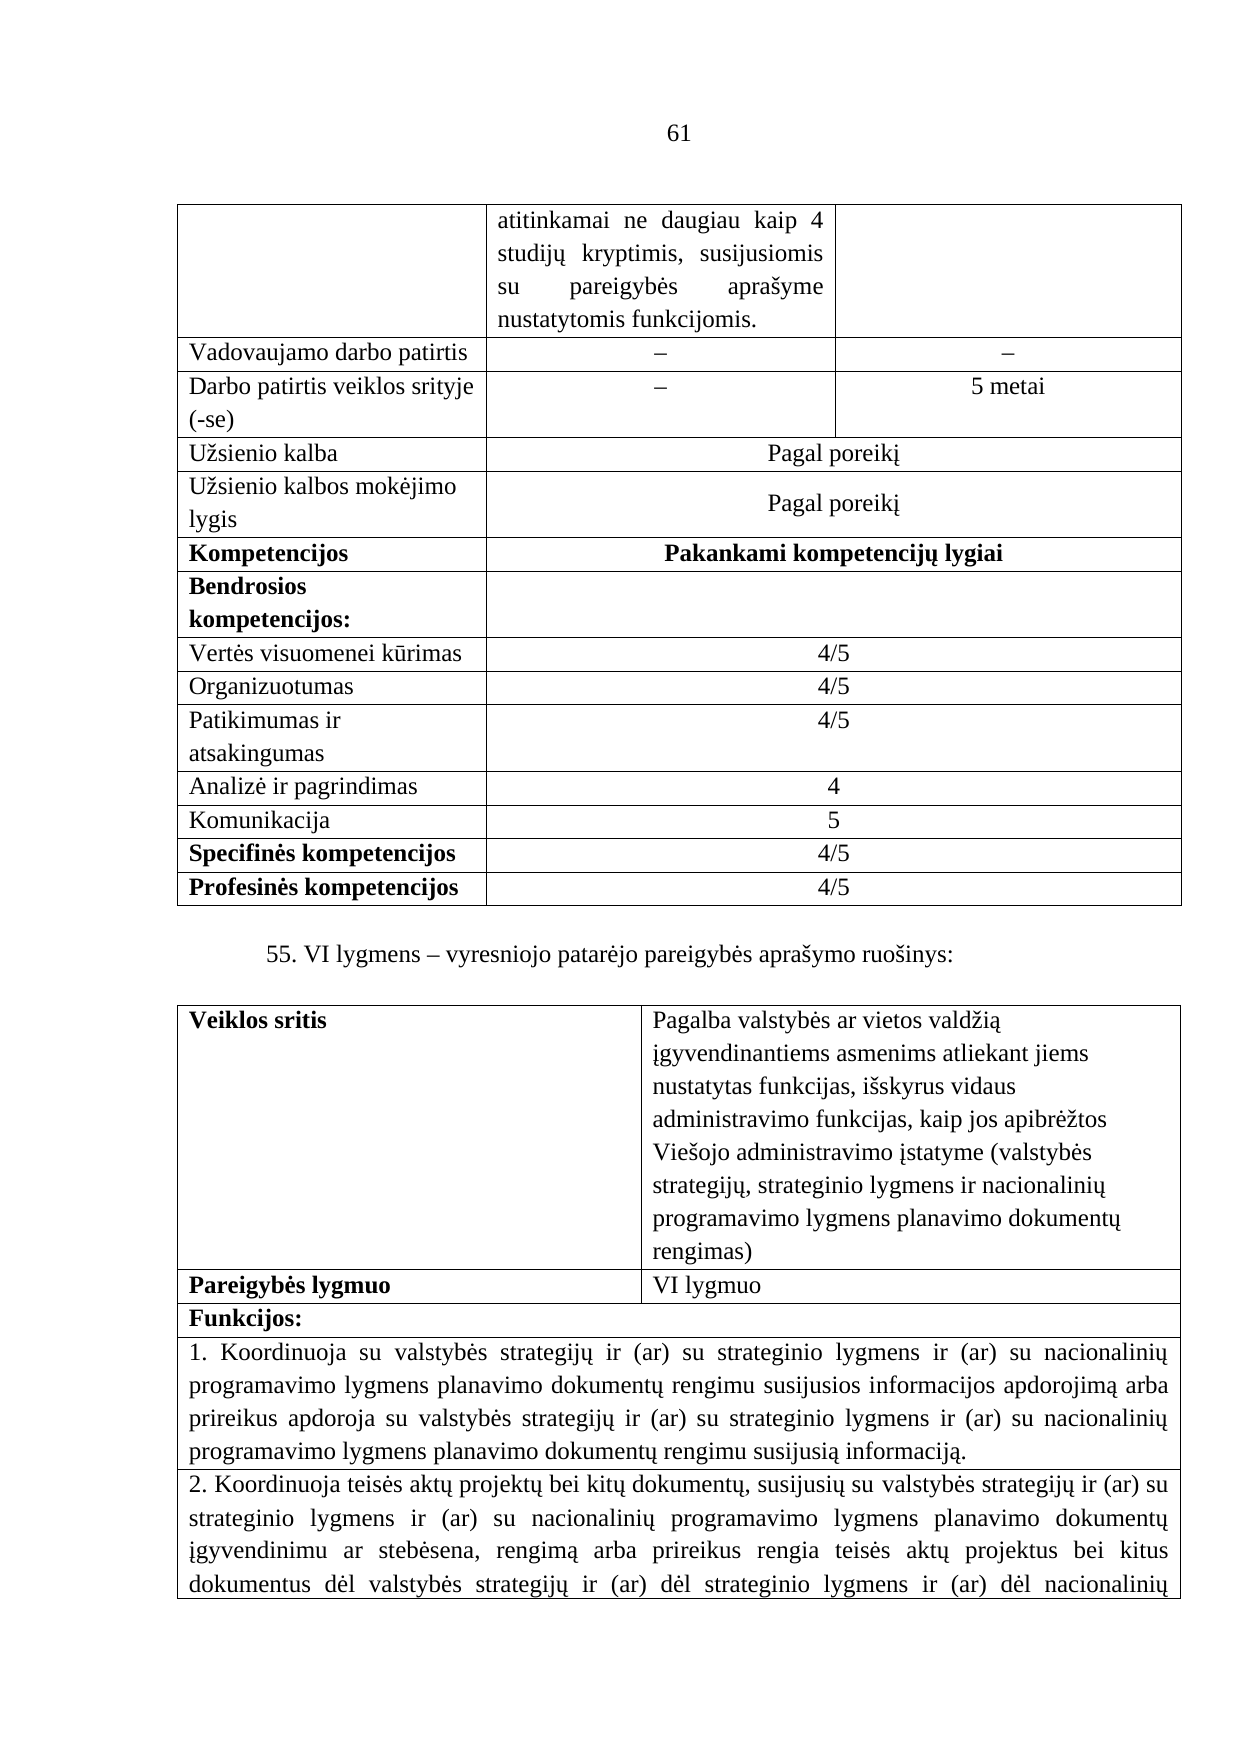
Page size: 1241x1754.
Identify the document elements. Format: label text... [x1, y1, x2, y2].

table_cell Darbo patirtis veiklos srityje (-se) [178, 372, 486, 437]
table_cell 4/5 [487, 705, 1181, 771]
table_cell Pagal poreikį [487, 472, 1181, 537]
table_cell 1. Koordinuoja su valstybės strategijų ir (ar) su strateginio lygmens ir (ar) su nacionalinių programavimo lygmens planavimo dokumentų rengimu susijusios informacijos apdorojimą arba prireikus apdoroja su valstybės strategijų ir (ar) su strateginio lygmens ir (ar) su nacionalinių programavimo lygmens planavimo dokumentų rengimu susijusią informaciją. [178, 1338, 1180, 1469]
table_cell – [836, 338, 1181, 371]
table_cell Profesinės kompetencijos [178, 873, 486, 905]
table_cell 2. Koordinuoja teisės aktų projektų bei kitų dokumentų, susijusių su valstybės strategijų ir (ar) su strateginio lygmens ir (ar) su nacionalinių programavimo lygmens planavimo dokumentų įgyvendinimu ar stebėsena, rengimą arba prireikus rengia teisės aktų projektus bei kitus dokumentus dėl valstybės strategijų ir (ar) dėl strateginio lygmens ir (ar) dėl nacionalinių [178, 1470, 1180, 1597]
text 55. VI lygmens – vyresniojo patarėjo pareigybės aprašymo ruošinys: [177, 939, 1181, 967]
table_cell 4/5 [487, 672, 1181, 704]
table_cell Vadovaujamo darbo patirtis [178, 338, 486, 371]
table_cell Analizė ir pagrindimas [178, 772, 486, 804]
table_cell [836, 205, 1181, 337]
table_cell Komunikacija [178, 806, 486, 838]
table_cell 5 [487, 806, 1181, 838]
table_cell Specifinės kompetencijos [178, 839, 486, 872]
table_cell – [487, 372, 835, 437]
table_cell VI lygmuo [642, 1270, 1180, 1303]
table_cell 5 metai [836, 372, 1181, 437]
table_cell Pareigybės lygmuo [178, 1270, 641, 1303]
table_cell Pagal poreikį [487, 438, 1181, 471]
table_cell 4/5 [487, 839, 1181, 872]
table_header Pagalba valstybės ar vietos valdžią įgyvendinantiems asmenims atliekant jiems nustatytas funkcijas, išskyrus vidaus administravimo funkcijas, kaip jos apibrėžtos Viešojo administravimo įstatyme (valstybės strategijų, strateginio lygmens ir nacionalinių programavimo lygmens planavimo dokumentų rengimas) [642, 1006, 1180, 1269]
table_cell Organizuotumas [178, 672, 486, 704]
table_cell 4/5 [487, 873, 1181, 905]
table_cell atitinkamai ne daugiau kaip 4 studijų kryptimis, susijusiomis su pareigybės aprašyme nustatytomis funkcijomis. [487, 205, 835, 337]
table_header Veiklos sritis [178, 1006, 641, 1269]
table_cell 4/5 [487, 638, 1181, 671]
table_cell – [487, 338, 835, 371]
table_cell Vertės visuomenei kūrimas [178, 638, 486, 671]
table_cell [487, 572, 1181, 637]
table_cell Patikimumas ir atsakingumas [178, 705, 486, 771]
table_cell Pakankami kompetencijų lygiai [487, 538, 1181, 571]
table_cell Bendrosios kompetencijos: [178, 572, 486, 637]
table_cell [178, 205, 486, 337]
table_cell 4 [487, 772, 1181, 804]
table_cell Užsienio kalba [178, 438, 486, 471]
table_cell Kompetencijos [178, 538, 486, 571]
table_cell Užsienio kalbos mokėjimo lygis [178, 472, 486, 537]
table_cell Funkcijos: [178, 1304, 1180, 1336]
